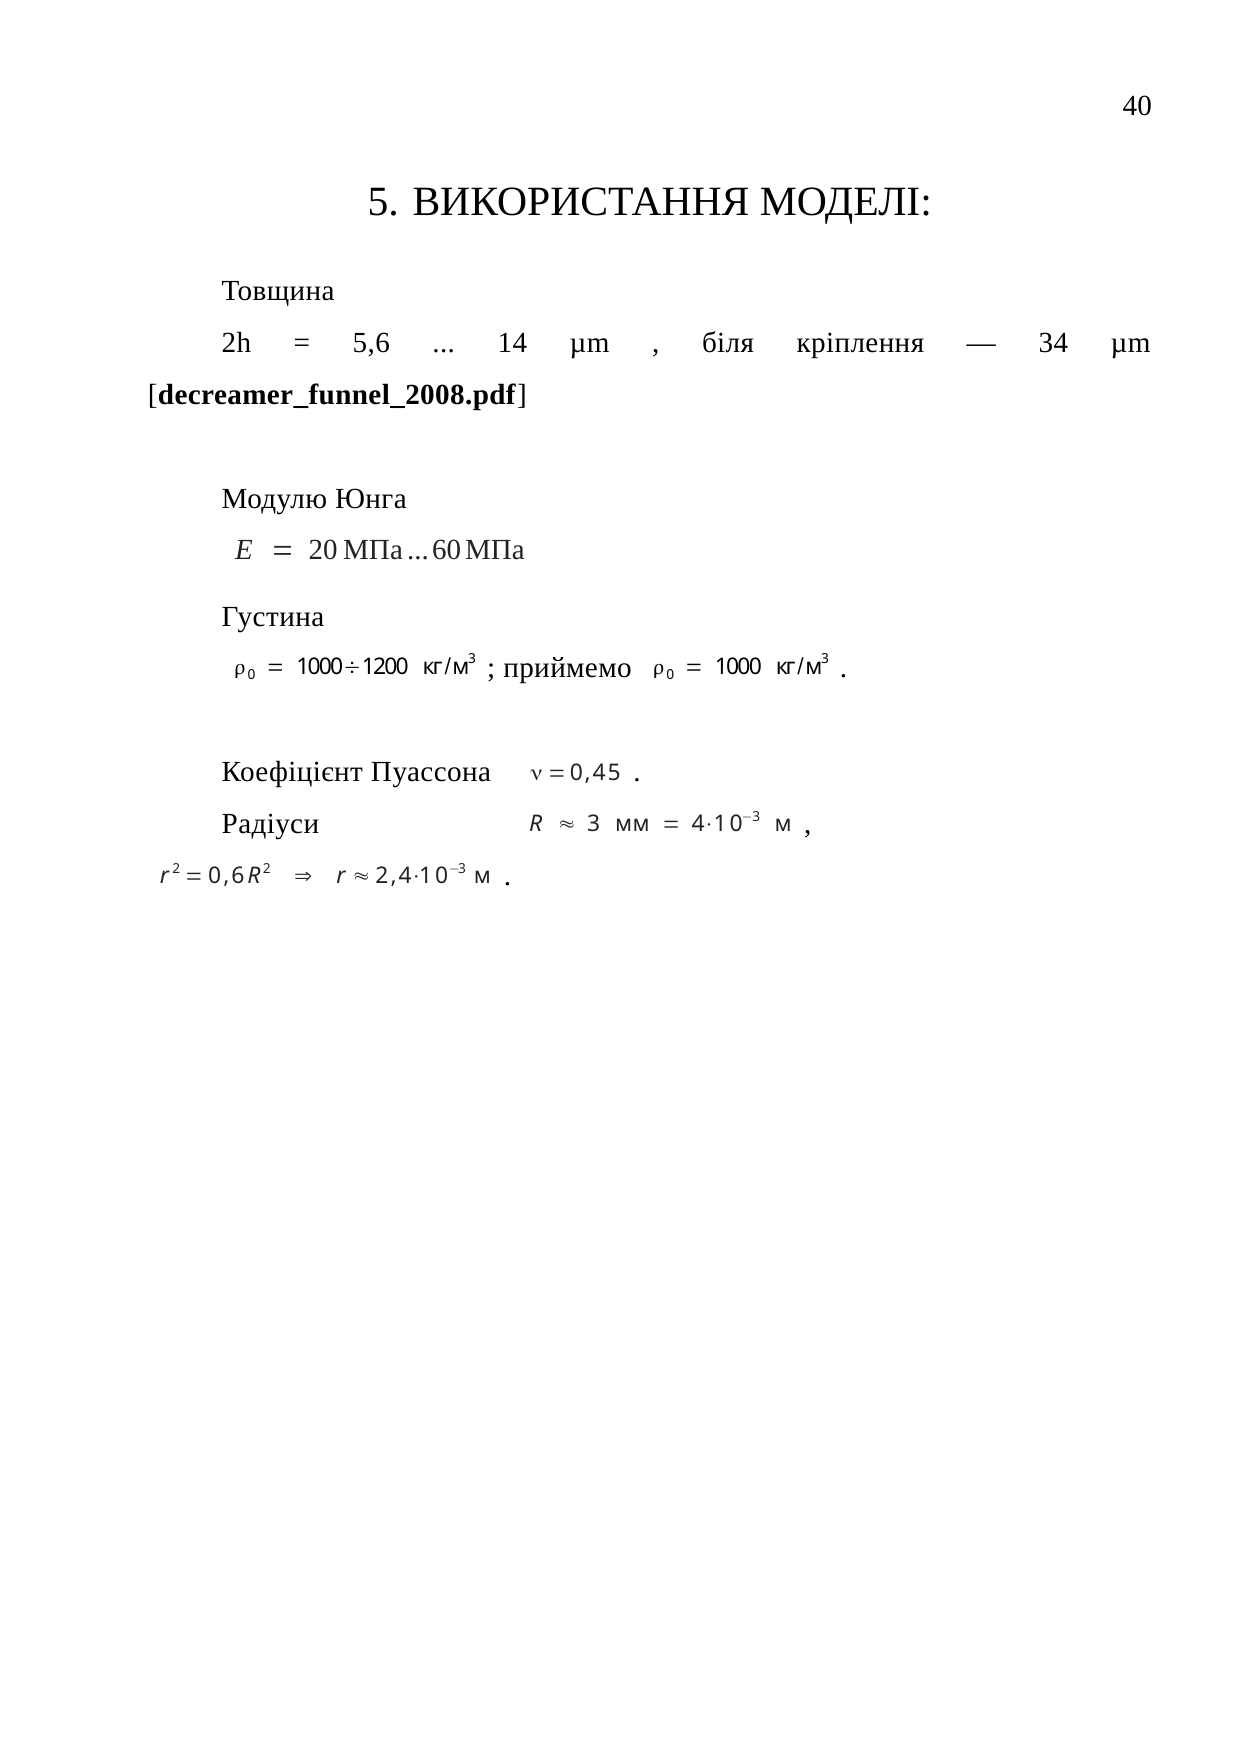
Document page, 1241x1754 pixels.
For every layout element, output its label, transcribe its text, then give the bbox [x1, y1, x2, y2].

text Радіуси , . [148, 807, 1152, 892]
subtitle Використання моделі: [148, 176, 1152, 224]
text Густина [148, 599, 1152, 632]
text Модулю Юнга [148, 481, 1152, 514]
text Товщина [148, 273, 1152, 307]
text Коефіцієнт Пуассона . [148, 754, 1152, 788]
text 2h = 5,6 ... 14 µm , біля кріплення — 34 µm [decreamer_funnel_2008.pdf] [148, 325, 1152, 411]
text ; приймемо . [148, 651, 1152, 684]
